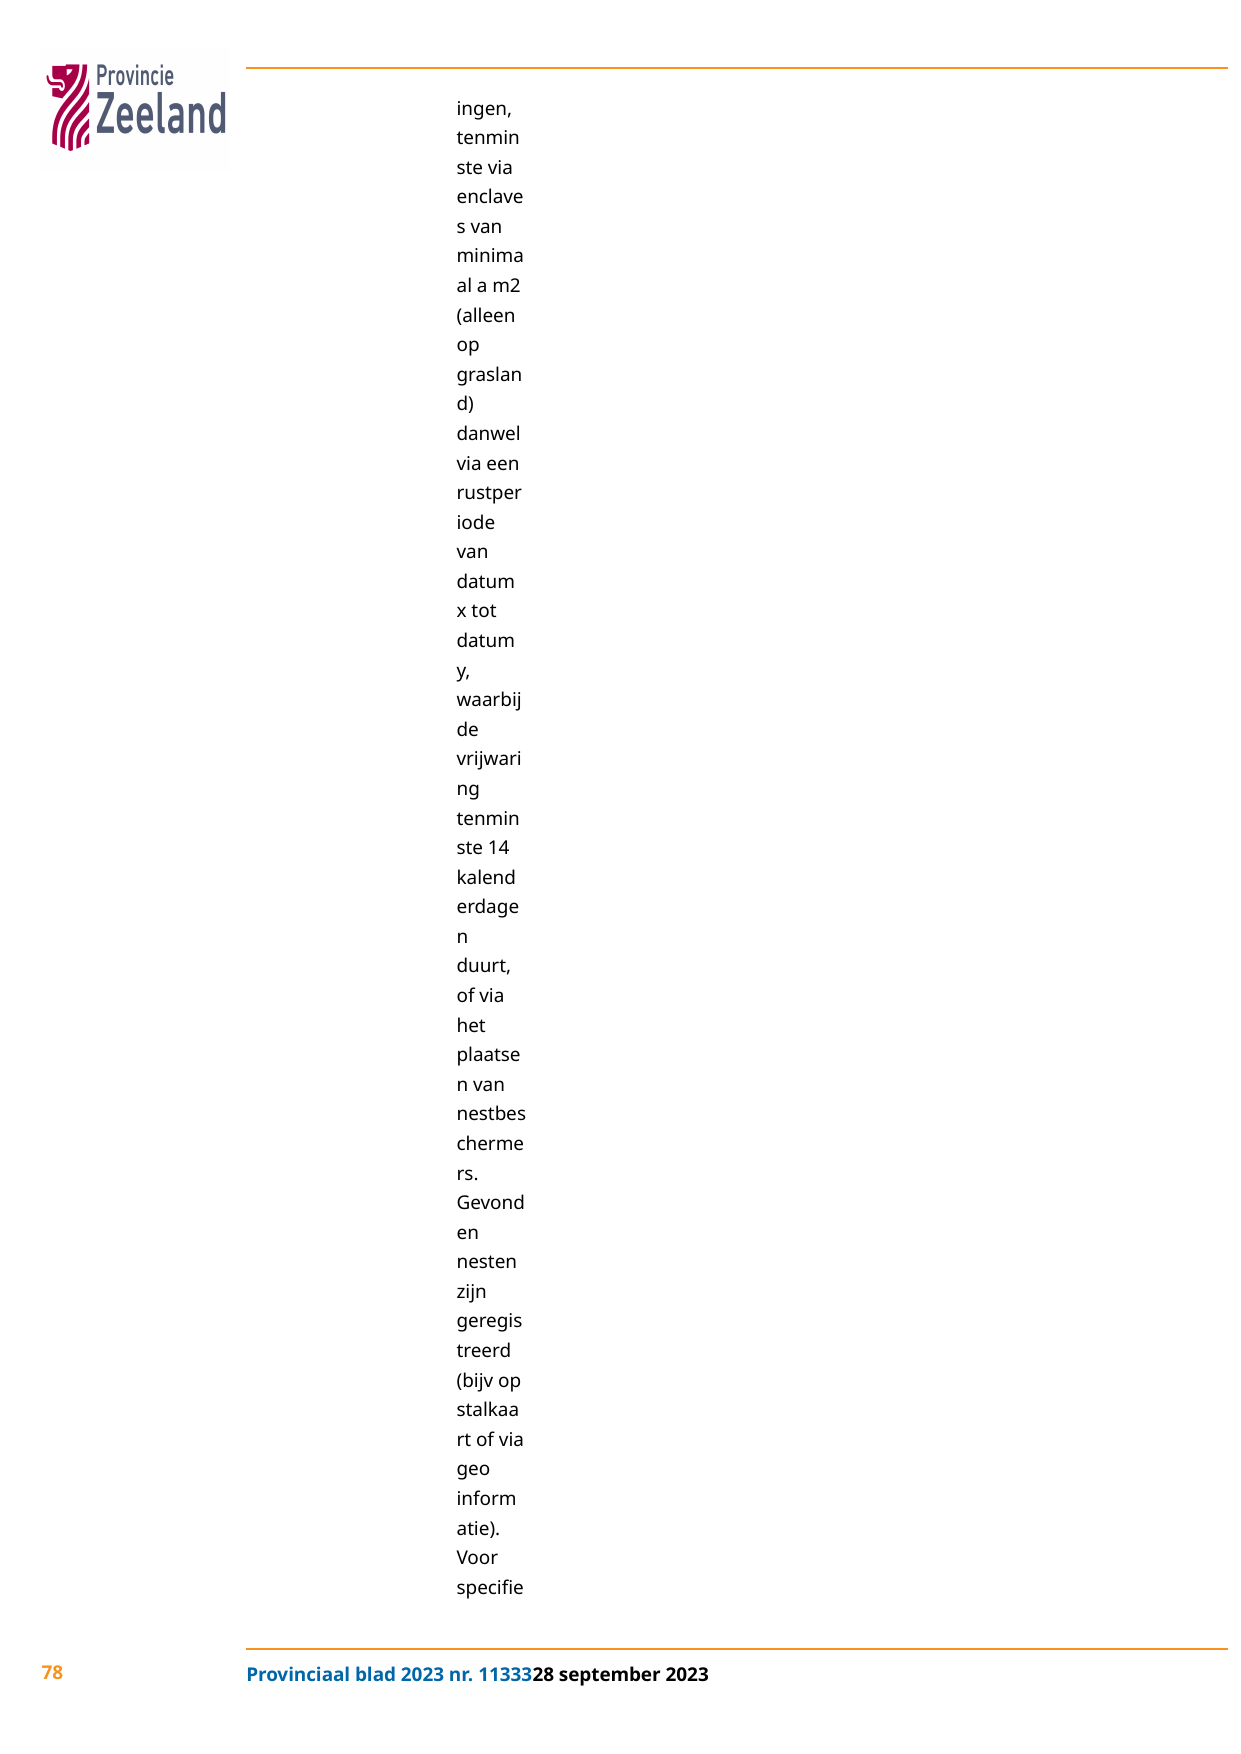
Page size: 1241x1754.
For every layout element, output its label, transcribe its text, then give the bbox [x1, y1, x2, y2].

table_cell [665, 95, 734, 1600]
table_cell [874, 95, 943, 1600]
table_cell [804, 95, 873, 1600]
table_cell [1013, 95, 1082, 1600]
table_cell [943, 95, 1013, 1600]
table_cell [596, 95, 665, 1600]
table_cell [735, 95, 804, 1600]
table_cell ingen, tenminste via enclaves van minimaal a m2 (alleen op grasland) danwel via een rustperiode van datum x tot datum y, waarbij de vrijwaring tenminste 14 kalenderdagen duurt, of via het plaatsen van nestbeschermers. Gevonden nesten zijn geregistreerd (bijv op stalkaart of via geo informatie). Voor specifie [456, 95, 526, 1600]
picture [41, 47, 231, 172]
table_cell [387, 95, 456, 1600]
table_cell [248, 95, 317, 1600]
table_cell [318, 95, 387, 1600]
table_cell [526, 95, 596, 1600]
table_cell [1082, 95, 1152, 1600]
